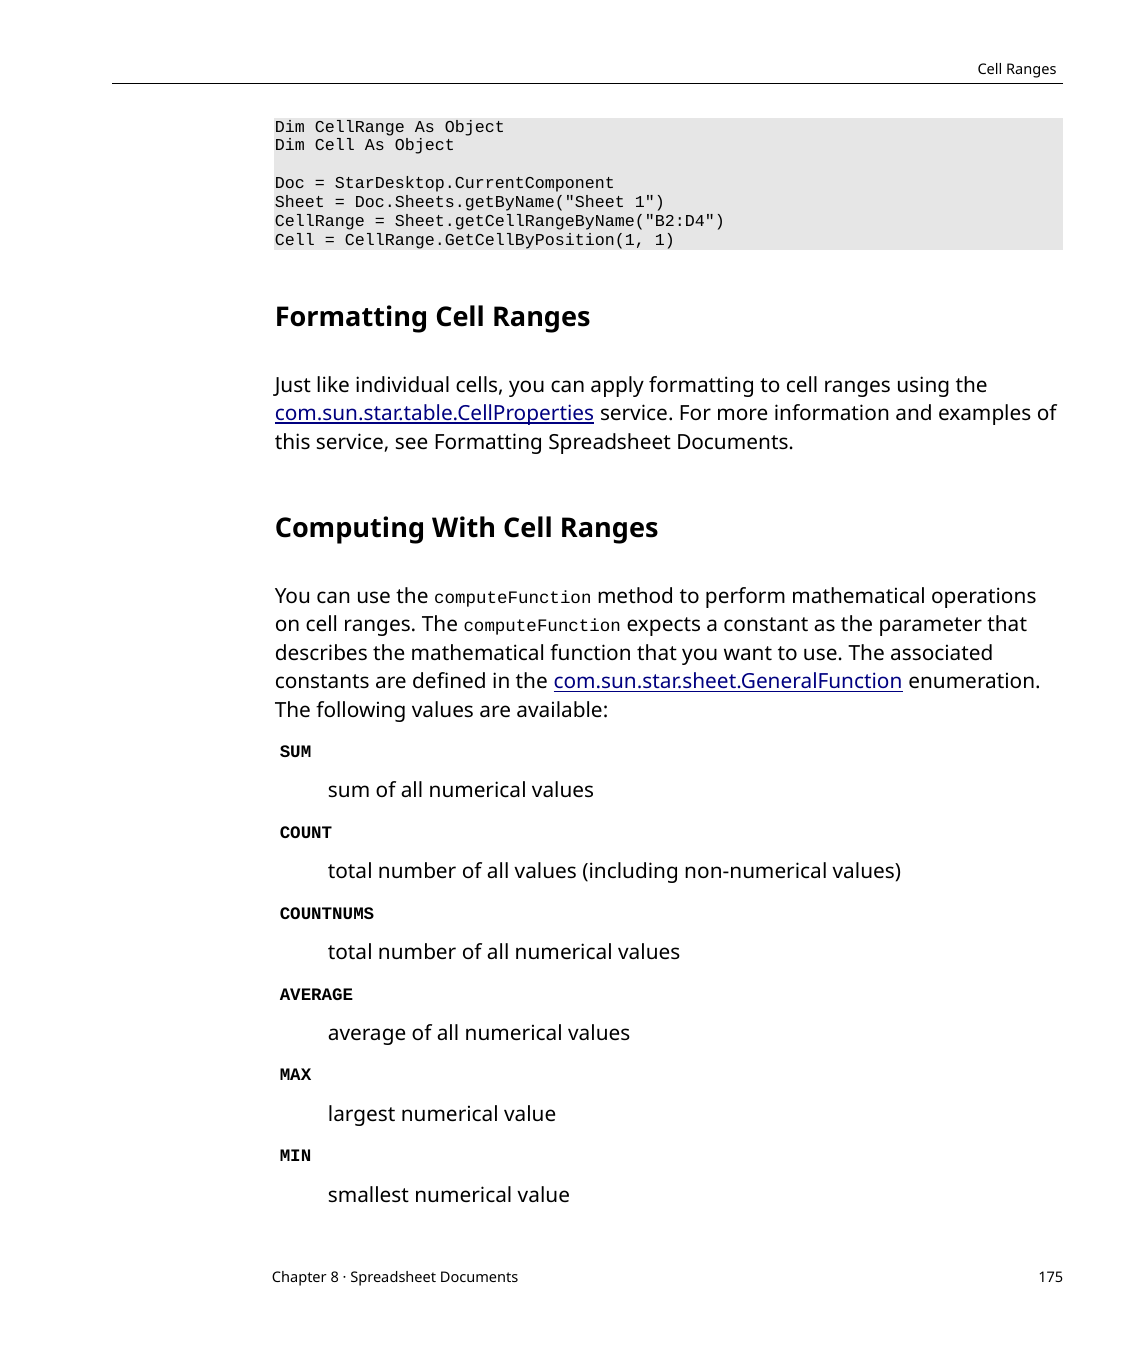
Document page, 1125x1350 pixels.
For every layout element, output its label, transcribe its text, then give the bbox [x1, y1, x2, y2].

list COUNTNUMS [274, 897, 1063, 925]
list total number of all numerical values [322, 937, 1063, 966]
text Dim CellRange As Object Dim Cell As Object Doc = StarDesktop.CurrentComponent Sheet = Doc.Sheets.getByName("Sheet 1") CellRange = Sheet.getCellRangeByName("B2:D4") Cell = CellRange.GetCellByPosition(1, 1) [274, 118, 1063, 250]
list SUM [274, 735, 1063, 764]
list sum of all numerical values [322, 776, 1063, 804]
list average of all numerical values [322, 1018, 1063, 1047]
list COUNT [274, 816, 1063, 844]
list MAX [274, 1058, 1063, 1087]
subtitle Computing With Cell Ranges [274, 508, 1063, 545]
list smallest numerical value [322, 1180, 1063, 1208]
list AVERAGE [274, 978, 1063, 1006]
text You can use the computeFunction method to perform mathematical operations on cell ranges. The computeFunction expects a constant as the parameter that describes the mathematical function that you want to use. The associated constants are defined in the com.sun.star.sheet.GeneralFunction enumeration. The following values are available: [274, 581, 1063, 723]
text Just like individual cells, you can apply formatting to cell ranges using the com.sun.star.table.CellProperties service. For more information and examples of this service, see Formatting Spreadsheet Documents. [274, 370, 1063, 455]
list total number of all values (including non-numerical values) [322, 856, 1063, 885]
subtitle Formatting Cell Ranges [274, 297, 1063, 334]
list MIN [274, 1139, 1063, 1168]
list largest numerical value [322, 1099, 1063, 1127]
